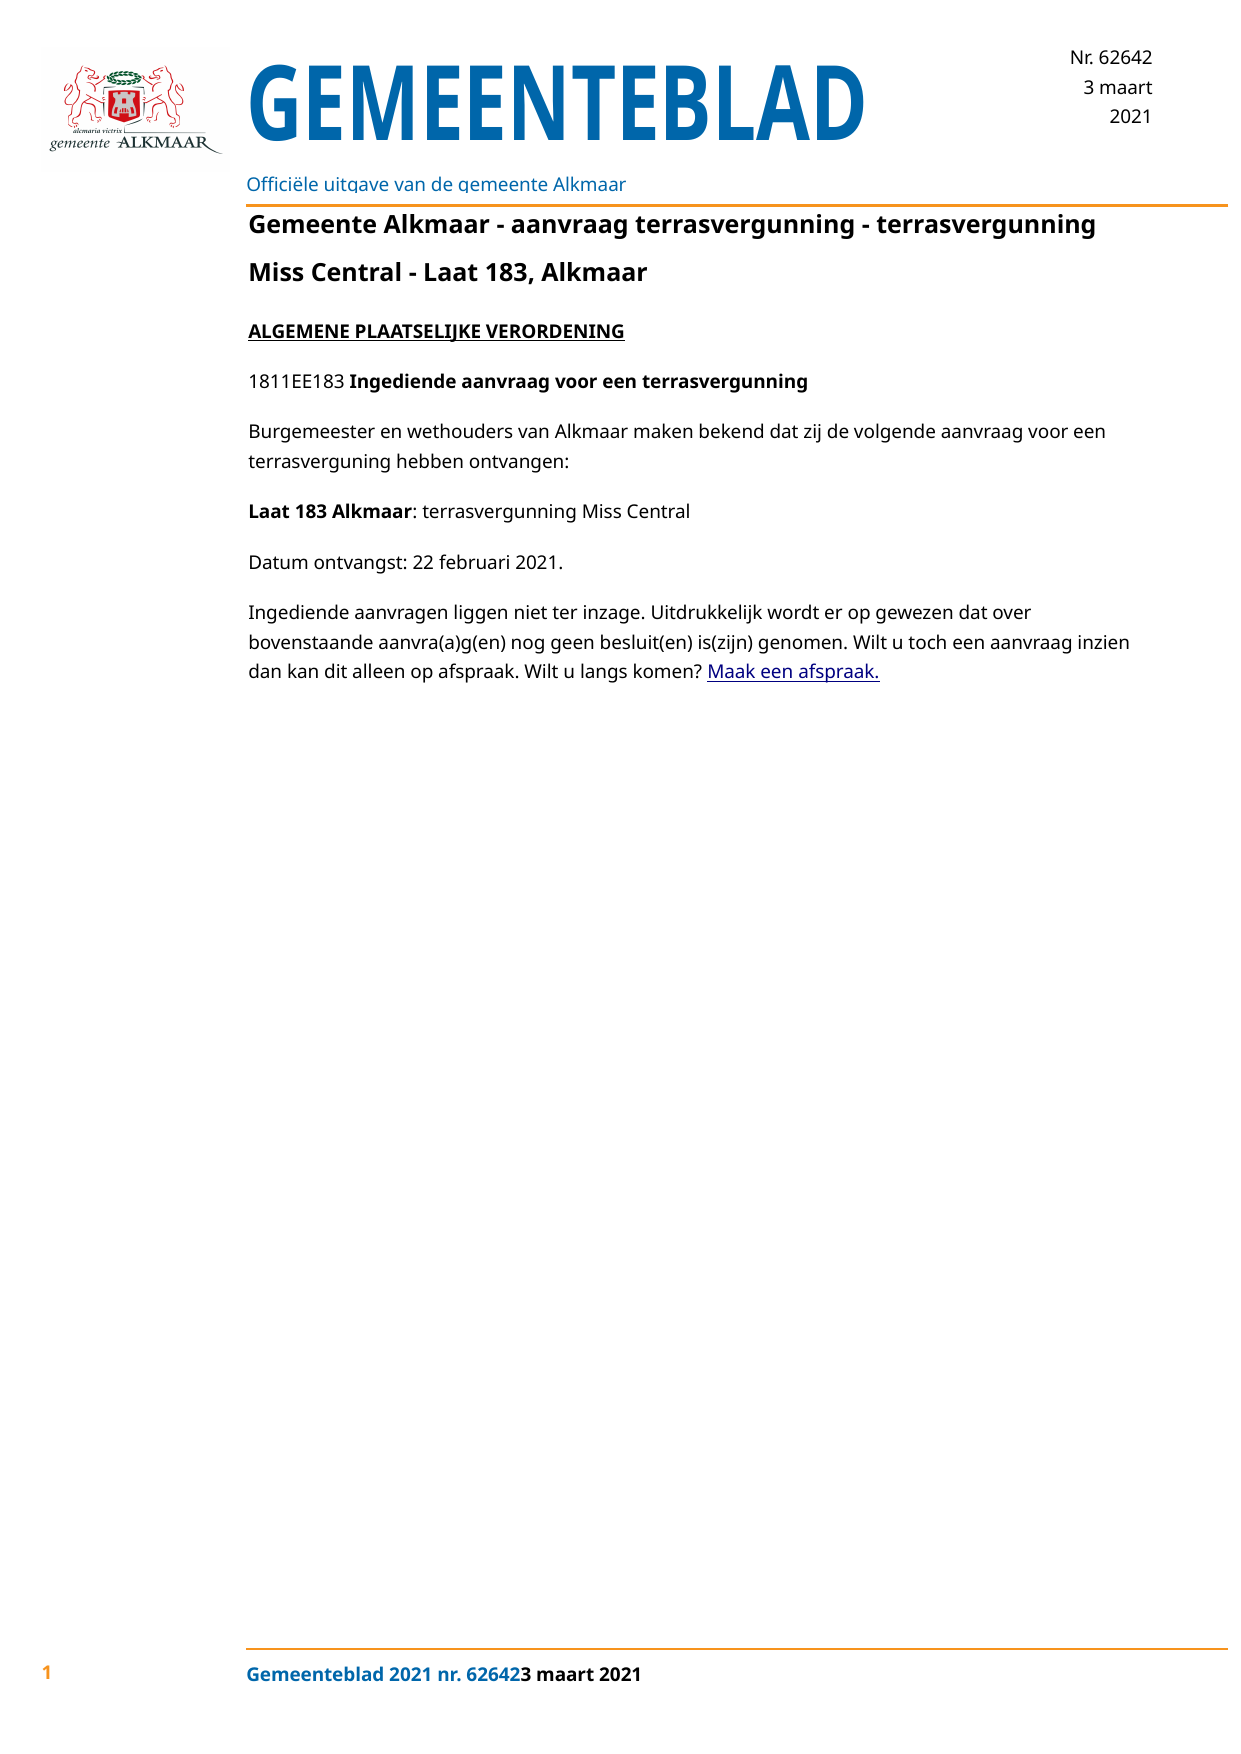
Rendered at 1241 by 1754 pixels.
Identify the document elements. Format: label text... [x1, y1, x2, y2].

text Laat 183 Alkmaar: terrasvergunning Miss Central [248, 499, 1152, 524]
text Burgemeester en wethouders van Alkmaar maken bekend dat zij de volgende aanvraag voor een terrasverguning hebben ontvangen: [248, 419, 1152, 474]
picture [41, 47, 231, 172]
text Datum ontvangst: 22 februari 2021. [248, 549, 1152, 575]
text Ingediende aanvragen liggen niet ter inzage. Uitdrukkelijk wordt er op gewezen dat over bovenstaande aanvra(a)g(en) nog geen besluit(en) is(zijn) genomen. Wilt u toch een aanvraag inzien dan kan dit alleen op afspraak. Wilt u langs komen? Maak een afspraak. [248, 599, 1152, 684]
text ALGEMENE PLAATSELIJKE VERORDENING [248, 318, 1152, 344]
text 1811EE183 Ingediende aanvraag voor een terrasvergunning [248, 368, 1152, 394]
text Gemeente Alkmaar - aanvraag terrasvergunning - terrasvergunning Miss Central - Laat 183, Alkmaar [248, 207, 1152, 288]
